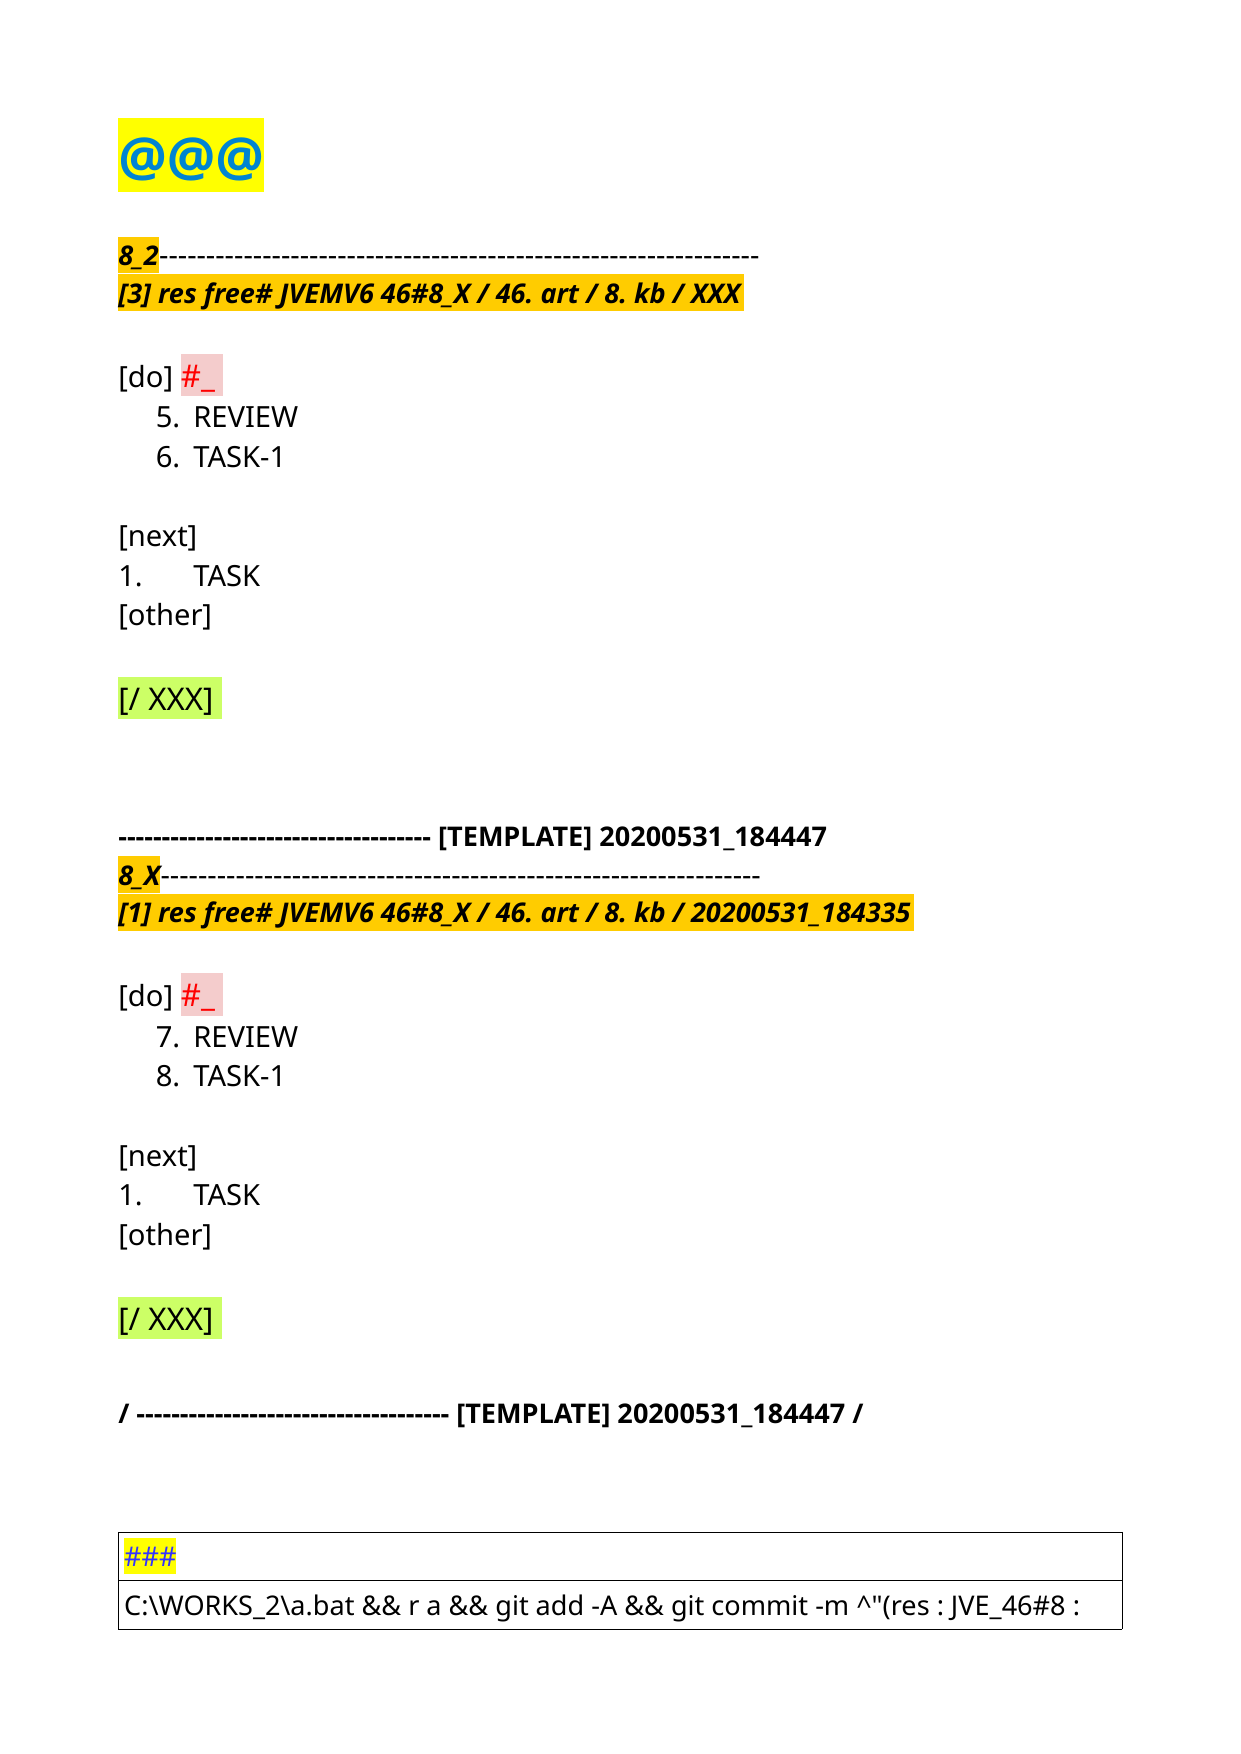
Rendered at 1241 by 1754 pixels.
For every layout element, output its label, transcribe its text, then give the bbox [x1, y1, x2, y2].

text [other] [118, 1214, 1122, 1254]
text [/ XXX] [118, 634, 1122, 719]
text [next] [118, 515, 1122, 555]
table_header ### [119, 1533, 1122, 1580]
text / ------------------------------------ [TEMPLATE] 20200531_184447 / [118, 1394, 1122, 1431]
list TASK-1 [156, 1056, 1122, 1095]
text @@@ [118, 118, 1122, 192]
list TASK [118, 1175, 1122, 1214]
text 8_X---------------------------------------------------------------- [118, 854, 1122, 894]
text [3] res free# JVEMV6 46#8_X / 46. art / 8. kb / XXX [118, 274, 1122, 311]
text [/ XXX] [118, 1254, 1122, 1339]
text [other] [118, 595, 1122, 634]
table_cell C:\WORKS_2\a.bat && r a && git add -A && git commit -m ^"(res : JVE_46#8 : [119, 1581, 1122, 1629]
text [next] [118, 1135, 1122, 1175]
text 8_2---------------------------------------------------------------- [118, 234, 1122, 274]
list REVIEW [156, 396, 1122, 436]
text [1] res free# JVEMV6 46#8_X / 46. art / 8. kb / 20200531_184335 [118, 894, 1122, 931]
text [do] #_ [118, 354, 1122, 396]
text [do] #_ [118, 973, 1122, 1016]
text ------------------------------------ [TEMPLATE] 20200531_184447 [118, 817, 1122, 854]
list TASK [118, 555, 1122, 595]
list TASK-1 [156, 436, 1122, 476]
list REVIEW [156, 1016, 1122, 1056]
